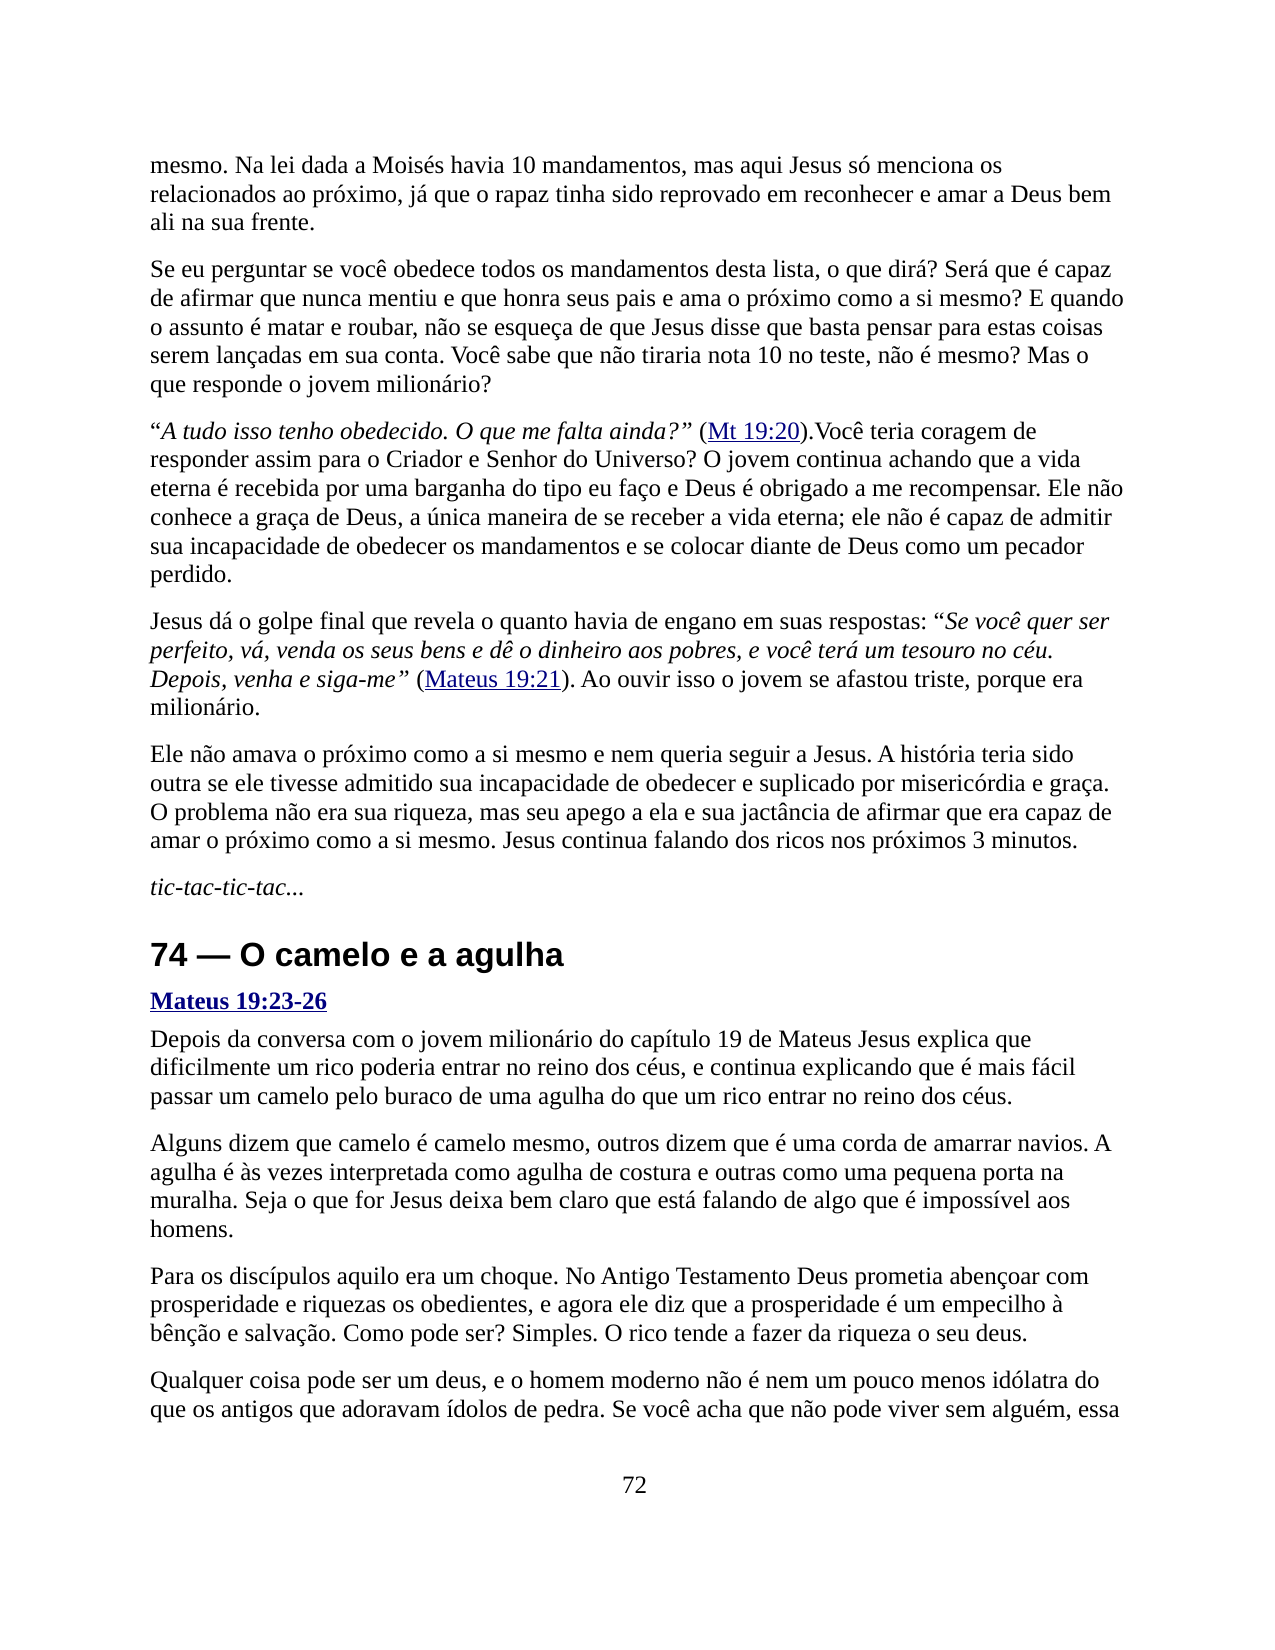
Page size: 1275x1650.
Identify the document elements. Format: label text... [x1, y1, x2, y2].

text Se eu perguntar se você obedece todos os mandamentos desta lista, o que dirá? Será que é capaz de afirmar que nunca mentiu e que honra seus pais e ama o próximo como a si mesmo? E quando o assunto é matar e roubar, não se esqueça de que Jesus disse que basta pensar para estas coisas serem lançadas em sua conta. Você sabe que não tiraria nota 10 no teste, não é mesmo? Mas o que responde o jovem milionário? [150, 254, 1125, 398]
text Mateus 19:23-26 [150, 986, 1125, 1015]
text Jesus dá o golpe final que revela o quanto havia de engano em suas respostas: “Se você quer ser perfeito, vá, venda os seus bens e dê o dinheiro aos pobres, e você terá um tesouro no céu. Depois, venha e siga-me” (Mateus 19:21). Ao ouvir isso o jovem se afastou triste, porque era milionário. [150, 606, 1125, 721]
text Para os discípulos aquilo era um choque. No Antigo Testamento Deus prometia abençoar com prosperidade e riquezas os obedientes, e agora ele diz que a prosperidade é um empecilho à bênção e salvação. Como pode ser? Simples. O rico tende a fazer da riqueza o seu deus. [150, 1261, 1125, 1347]
text Depois da conversa com o jovem milionário do capítulo 19 de Mateus Jesus explica que dificilmente um rico poderia entrar no reino dos céus, e continua explicando que é mais fácil passar um camelo pelo buraco de uma agulha do que um rico entrar no reino dos céus. [150, 1024, 1125, 1110]
subtitle 74 — O camelo e a agulha [150, 935, 1125, 973]
text Qualquer coisa pode ser um deus, e o homem moderno não é nem um pouco menos idólatra do que os antigos que adoravam ídolos de pedra. Se você acha que não pode viver sem alguém, essa [150, 1365, 1125, 1422]
text Ele não amava o próximo como a si mesmo e nem queria seguir a Jesus. A história teria sido outra se ele tivesse admitido sua incapacidade de obedecer e suplicado por misericórdia e graça. O problema não era sua riqueza, mas seu apego a ela e sua jactância de afirmar que era capaz de amar o próximo como a si mesmo. Jesus continua falando dos ricos nos próximos 3 minutos. [150, 739, 1125, 854]
text mesmo. Na lei dada a Moisés havia 10 mandamentos, mas aqui Jesus só menciona os relacionados ao próximo, já que o rapaz tinha sido reprovado em reconhecer e amar a Deus bem ali na sua frente. [150, 150, 1125, 236]
text tic-tac-tic-tac... [150, 872, 1125, 901]
text Alguns dizem que camelo é camelo mesmo, outros dizem que é uma corda de amarrar navios. A agulha é às vezes interpretada como agulha de costura e outras como uma pequena porta na muralha. Seja o que for Jesus deixa bem claro que está falando de algo que é impossível aos homens. [150, 1128, 1125, 1243]
text “A tudo isso tenho obedecido. O que me falta ainda?” (Mt 19:20).Você teria coragem de responder assim para o Criador e Senhor do Universo? O jovem continua achando que a vida eterna é recebida por uma barganha do tipo eu faço e Deus é obrigado a me recompensar. Ele não conhece a graça de Deus, a única maneira de se receber a vida eterna; ele não é capaz de admitir sua incapacidade de obedecer os mandamentos e se colocar diante de Deus como um pecador perdido. [150, 416, 1125, 588]
